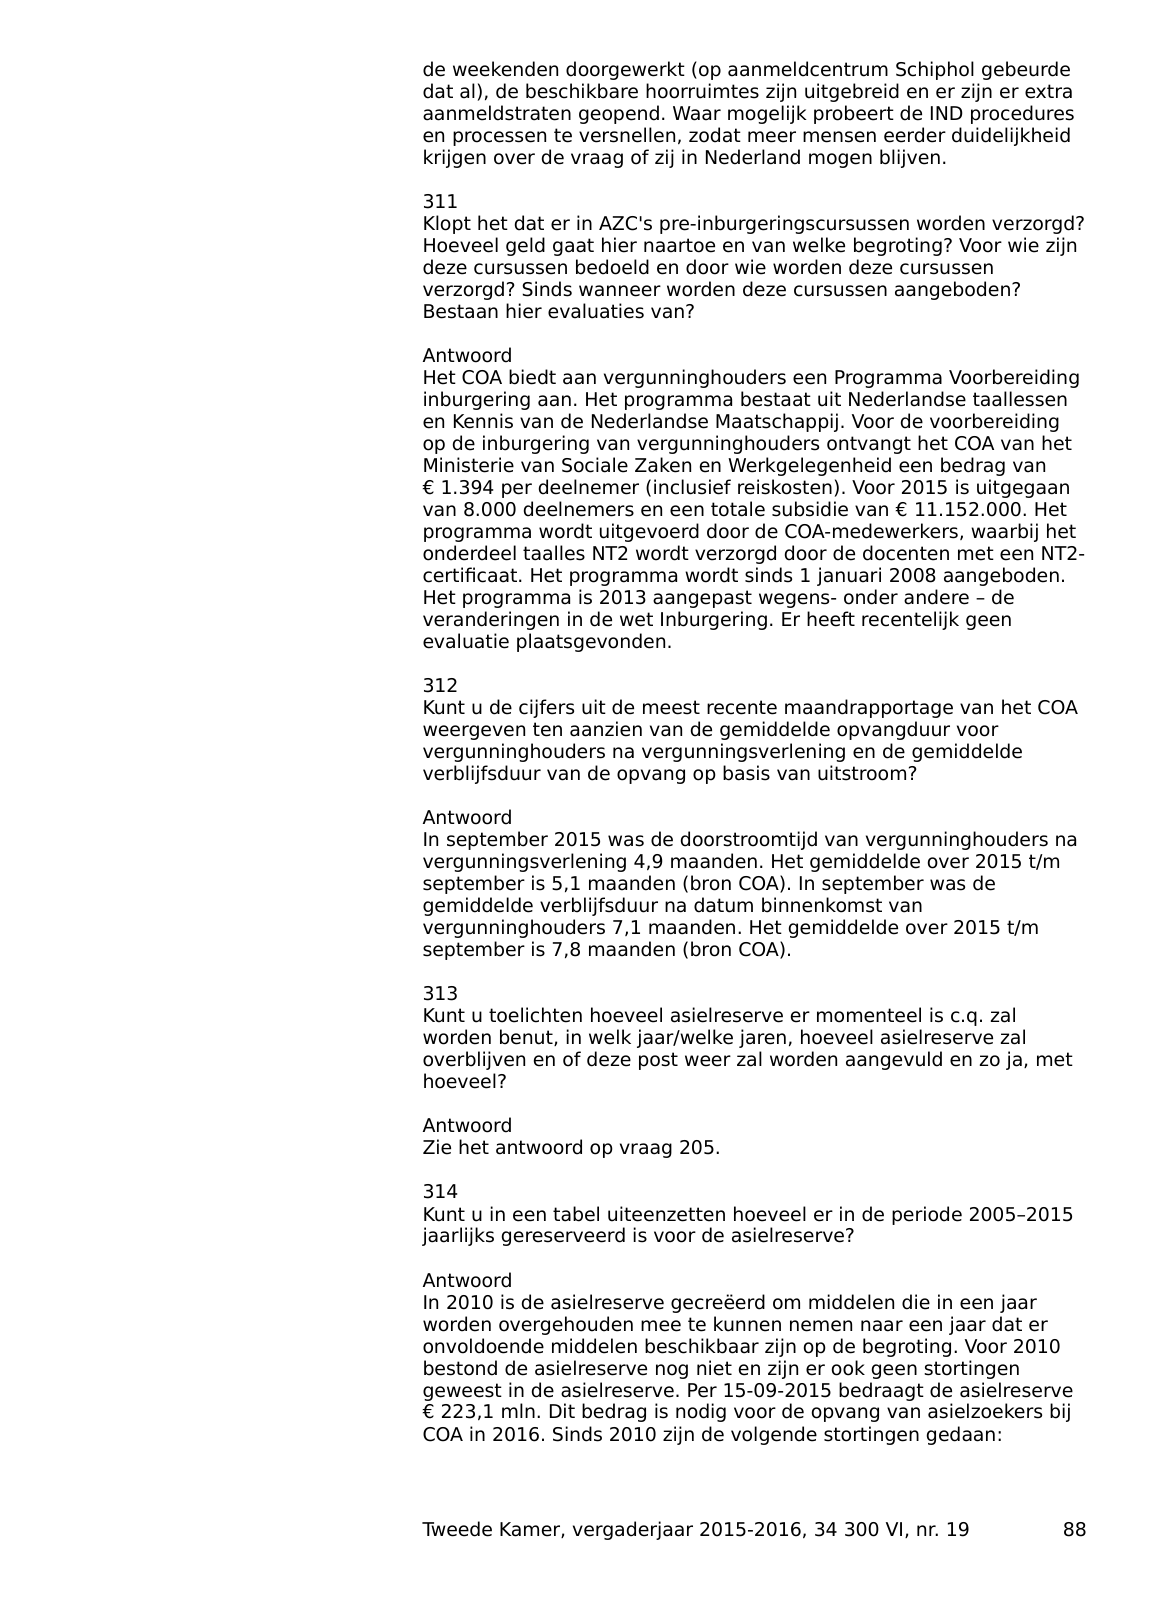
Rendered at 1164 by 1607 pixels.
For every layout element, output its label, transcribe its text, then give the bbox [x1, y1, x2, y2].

text de weekenden doorgewerkt (op aanmeldcentrum Schiphol gebeurde dat al), de beschikbare hoorruimtes zijn uitgebreid en er zijn er extra aanmeldstraten geopend. Waar mogelijk probeert de IND procedures en processen te versnellen, zodat meer mensen eerder duidelijkheid krijgen over de vraag of zij in Nederland mogen blijven. [422, 59, 1087, 169]
text Antwoord [422, 1115, 1087, 1137]
text Antwoord [422, 345, 1087, 367]
text Zie het antwoord op vraag 205. [422, 1137, 1087, 1159]
text Het COA biedt aan vergunninghouders een Programma Voorbereiding inburgering aan. Het programma bestaat uit Nederlandse taallessen en Kennis van de Nederlandse Maatschappij. Voor de voorbereiding op de inburgering van vergunninghouders ontvangt het COA van het Ministerie van Sociale Zaken en Werkgelegenheid een bedrag van € 1.394 per deelnemer (inclusief reiskosten). Voor 2015 is uitgegaan van 8.000 deelnemers en een totale subsidie van € 11.152.000. Het programma wordt uitgevoerd door de COA-medewerkers, waarbij het onderdeel taalles NT2 wordt verzorgd door de docenten met een NT2-certificaat. Het programma wordt sinds 1 januari 2008 aangeboden. Het programma is 2013 aangepast wegens- onder andere – de veranderingen in de wet Inburgering. Er heeft recentelijk geen evaluatie plaatsgevonden. [422, 367, 1087, 653]
text In september 2015 was de doorstroomtijd van vergunninghouders na vergunningsverlening 4,9 maanden. Het gemiddelde over 2015 t/m september is 5,1 maanden (bron COA). In september was de gemiddelde verblijfsduur na datum binnenkomst van vergunninghouders 7,1 maanden. Het gemiddelde over 2015 t/m september is 7,8 maanden (bron COA). [422, 829, 1087, 961]
text Kunt u de cijfers uit de meest recente maandrapportage van het COA weergeven ten aanzien van de gemiddelde opvangduur voor vergunninghouders na vergunningsverlening en de gemiddelde verblijfsduur van de opvang op basis van uitstroom? [422, 697, 1087, 785]
text In 2010 is de asielreserve gecreëerd om middelen die in een jaar worden overgehouden mee te kunnen nemen naar een jaar dat er onvoldoende middelen beschikbaar zijn op de begroting. Voor 2010 bestond de asielreserve nog niet en zijn er ook geen stortingen geweest in de asielreserve. Per 15-09-2015 bedraagt de asielreserve € 223,1 mln. Dit bedrag is nodig voor de opvang van asielzoekers bij COA in 2016. Sinds 2010 zijn de volgende stortingen gedaan: [422, 1292, 1087, 1445]
text 314 [422, 1181, 1087, 1203]
text Kunt u toelichten hoeveel asielreserve er momenteel is c.q. zal worden benut, in welk jaar/welke jaren, hoeveel asielreserve zal overblijven en of deze post weer zal worden aangevuld en zo ja, met hoeveel? [422, 1005, 1087, 1093]
text 312 [422, 675, 1087, 697]
text Antwoord [422, 1269, 1087, 1292]
text Antwoord [422, 807, 1087, 829]
text 311 [422, 191, 1087, 213]
text Klopt het dat er in AZC's pre-inburgeringscursussen worden verzorgd? Hoeveel geld gaat hier naartoe en van welke begroting? Voor wie zijn deze cursussen bedoeld en door wie worden deze cursussen verzorgd? Sinds wanneer worden deze cursussen aangeboden? Bestaan hier evaluaties van? [422, 213, 1087, 323]
text 313 [422, 983, 1087, 1005]
text Kunt u in een tabel uiteenzetten hoeveel er in de periode 2005–2015 jaarlijks gereserveerd is voor de asielreserve? [422, 1203, 1087, 1247]
